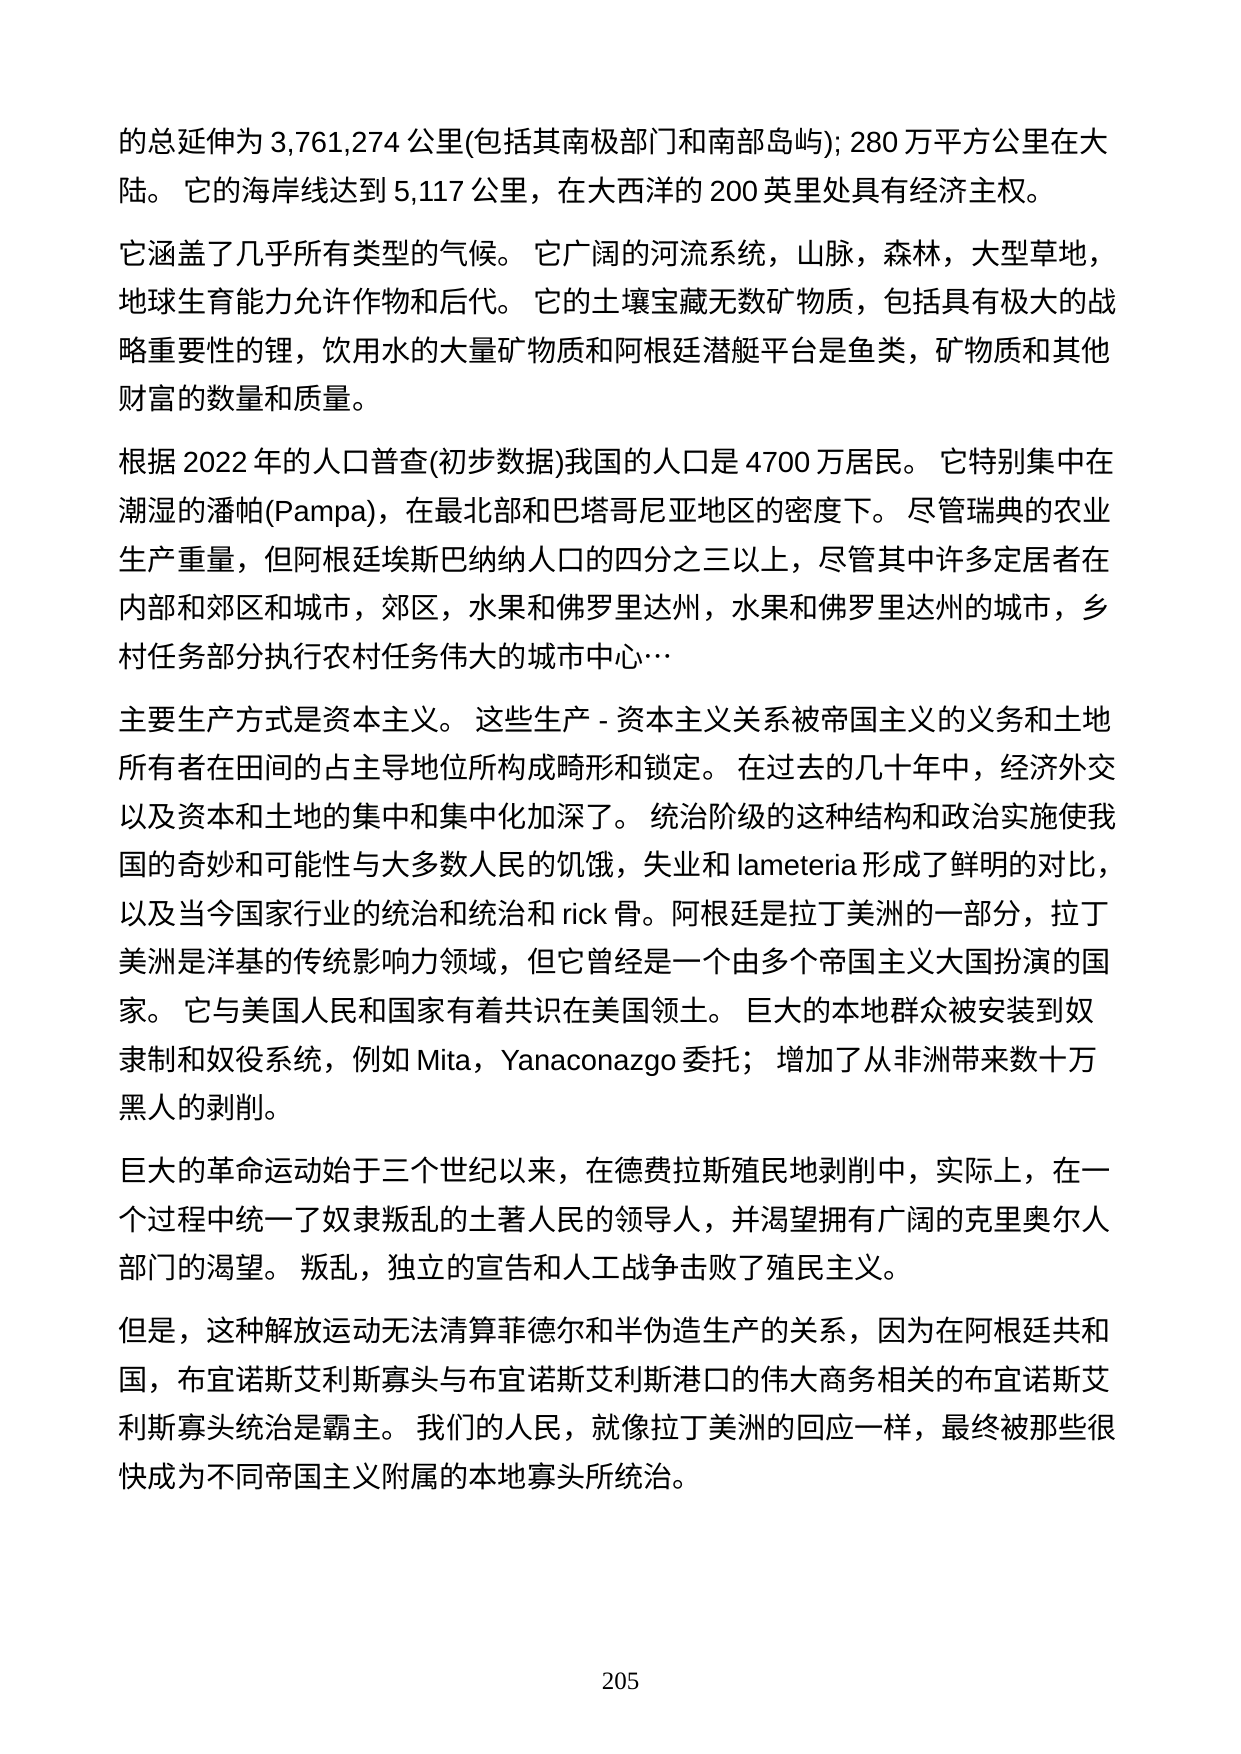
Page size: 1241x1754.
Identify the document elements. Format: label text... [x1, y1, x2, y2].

text 巨大的革命运动始于三个世纪以来，在德费拉斯殖民地剥削中，实际上，在一个过程中统一了奴隶叛乱的土著人民的领导人，并渴望拥有广阔的克里奥尔人部门的渴望。 叛乱，独立的宣告和人工战争击败了殖民主义。 [118, 1148, 1122, 1287]
text 根据2022年的人口普查(初步数据)我国的人口是4700万居民。 它特别集中在潮湿的潘帕(Pampa)，在最北部和巴塔哥尼亚地区的密度下。 尽管瑞典的农业生产重量，但阿根廷埃斯巴纳纳人口的四分之三以上，尽管其中许多定居者在内部和郊区和城市，郊区，水果和佛罗里达州，水果和佛罗里达州的城市，乡村任务部分执行农村任务伟大的城市中心… [118, 439, 1122, 675]
text 它涵盖了几乎所有类型的气候。 它广阔的河流系统，山脉，森林，大型草地，地球生育能力允许作物和后代。 它的土壤宝藏无数矿物质，包括具有极大的战略重要性的锂，饮用水的大量矿物质和阿根廷潜艇平台是鱼类，矿物质和其他财富的数量和质量。 [118, 230, 1122, 418]
text 但是，这种解放运动无法清算菲德尔和半伪造生产的关系，因为在阿根廷共和国，布宜诺斯艾利斯寡头与布宜诺斯艾利斯港口的伟大商务相关的布宜诺斯艾利斯寡头统治是霸主。 我们的人民，就像拉丁美洲的回应一样，最终被那些很快成为不同帝国主义附属的本地寡头所统治。 [118, 1308, 1122, 1496]
text 主要生产方式是资本主义。 这些生产 - 资本主义关系被帝国主义的义务和土地所有者在田间的占主导地位所构成畸形和锁定。 在过去的几十年中，经济外交以及资本和土地的集中和集中化加深了。 统治阶级的这种结构和政治实施使我国的奇妙和可能性与大多数人民的饥饿，失业和lameteria形成了鲜明的对比，以及当今国家行业的统治和统治和rick骨。阿根廷是拉丁美洲的一部分，拉丁美洲是洋基的传统影响力领域，但它曾经是一个由多个帝国主义大国扮演的国家。 它与美国人民和国家有着共识在美国领土。 巨大的本地群众被安装到奴隶制和奴役系统，例如Mita，Yanaconazgo委托； 增加了从非洲带来数十万黑人的剥削。 [118, 696, 1122, 1127]
text 的总延伸为3,761,274公里(包括其南极部门和南部岛屿); 280万平方公里在大陆。 它的海岸线达到5,117公里，在大西洋的200英里处具有经济主权。 [118, 118, 1122, 209]
